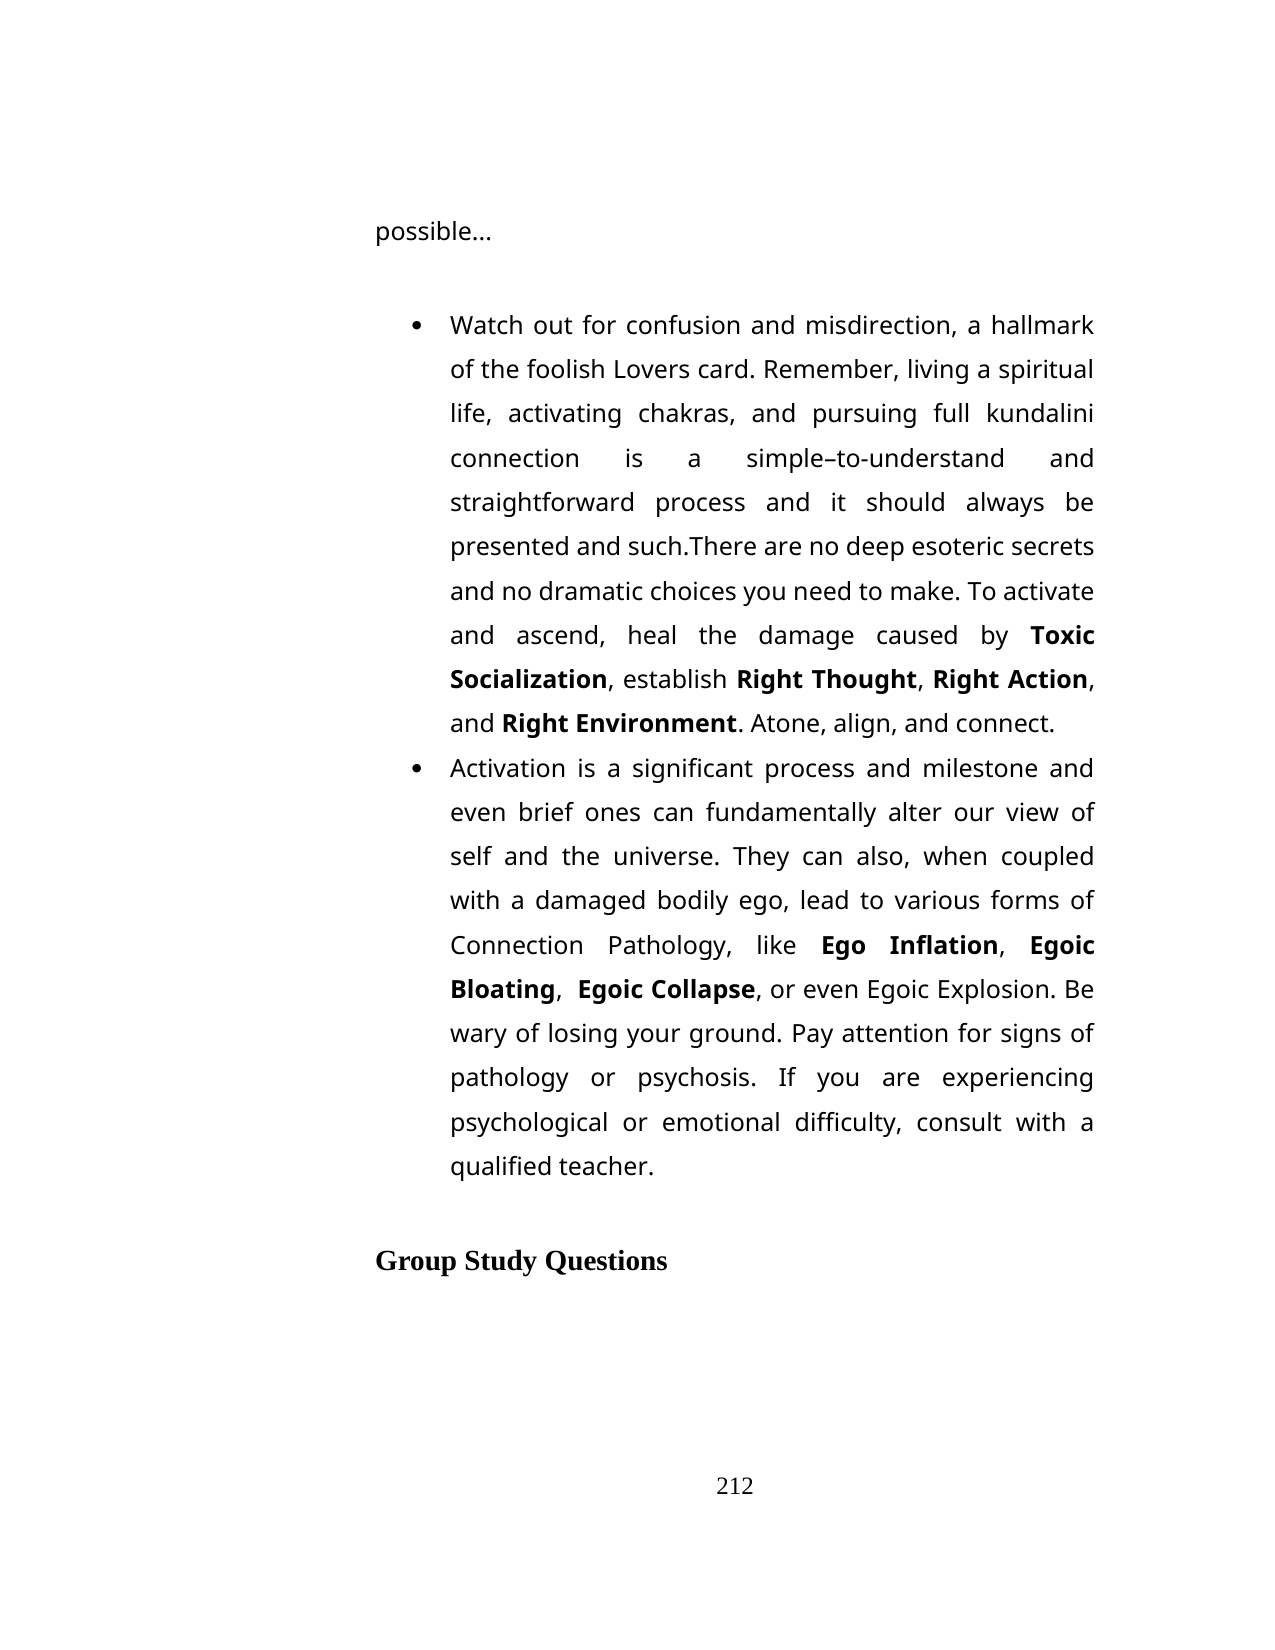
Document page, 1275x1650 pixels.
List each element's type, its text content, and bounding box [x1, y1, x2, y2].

text possible... [375, 213, 1095, 248]
list Activation is a significant process and milestone and even brief ones can fundamentally alter our view of self and the universe. They can also, when coupled with a damaged bodily ego, lead to various forms of Connection Pathology, like Ego Inflation, Egoic Bloating, Egoic Collapse, or even Egoic Explosion. Be wary of losing your ground. Pay attention for signs of pathology or psychosis. If you are experiencing psychological or emotional difficulty, consult with a qualified teacher. [412, 750, 1095, 1183]
list Watch out for confusion and misdirection, a hallmark of the foolish Lovers card. Remember, living a spiritual life, activating chakras, and pursuing full kundalini connection is a simple–to-understand and straightforward process and it should always be presented and such.There are no deep esoteric secrets and no dramatic choices you need to make. To activate and ascend, heal the damage caused by Toxic Socialization, establish Right Thought, Right Action, and Right Environment. Atone, align, and connect. [412, 307, 1095, 740]
subtitle Group Study Questions [375, 1243, 1095, 1277]
